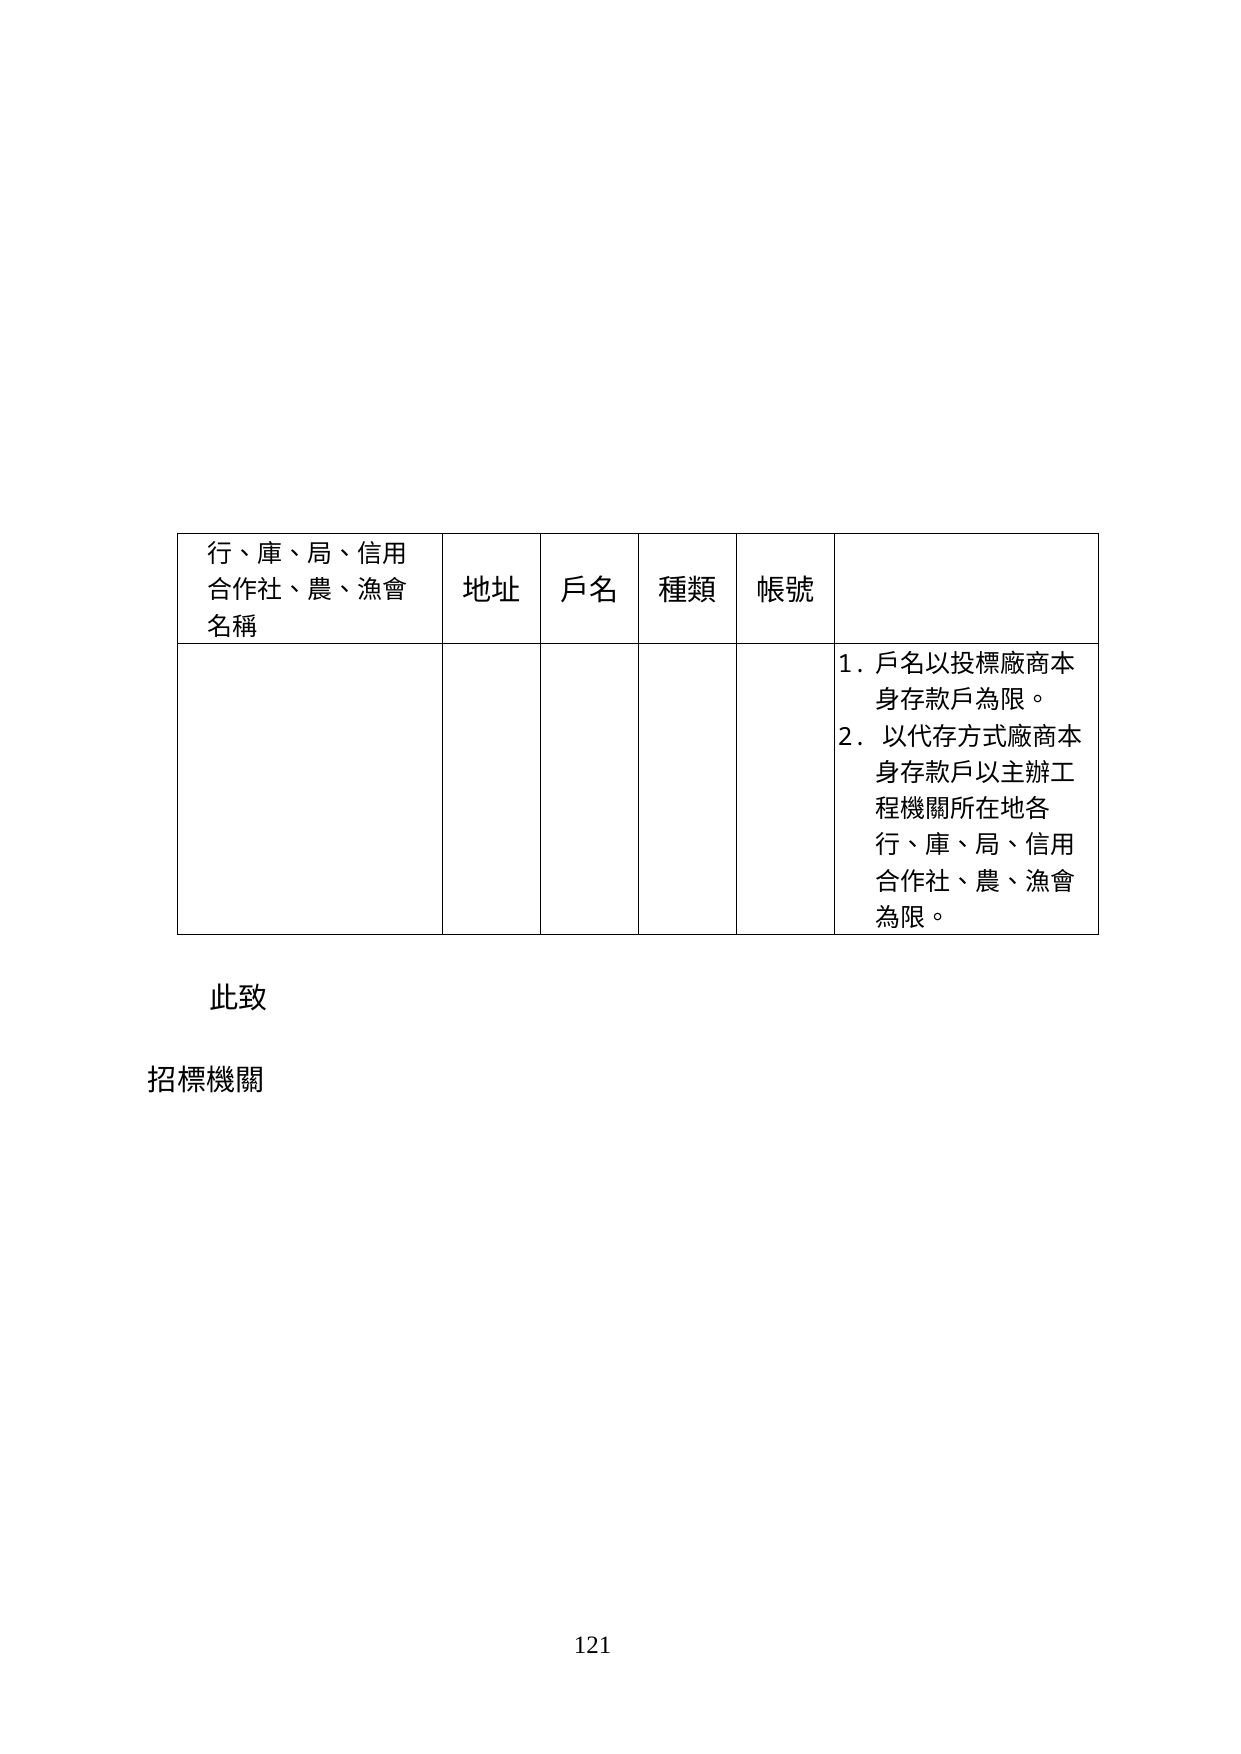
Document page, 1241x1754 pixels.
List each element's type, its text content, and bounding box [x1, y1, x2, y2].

text 招標機關 [148, 1056, 1092, 1098]
table_cell 帳號 [737, 534, 834, 642]
text 此致 [180, 974, 1092, 1016]
table_header [835, 534, 1098, 642]
table_cell 戶名 [541, 534, 638, 642]
table_cell [443, 644, 540, 933]
table_cell 行、庫、局、信用合作社、農、漁會名稱 [178, 534, 442, 642]
table_cell [178, 644, 442, 933]
table_cell [639, 644, 736, 933]
table_cell 戶名以投標廠商本身存款戶為限。 2. 以代存方式廠商本身存款戶以主辦工程機關所在地各行、庫、局、信用合作社、農、漁會為限。 [835, 644, 1098, 933]
table_cell [541, 644, 638, 933]
table_cell [737, 644, 834, 933]
table_cell 地址 [443, 534, 540, 642]
table_cell 種類 [639, 534, 736, 642]
